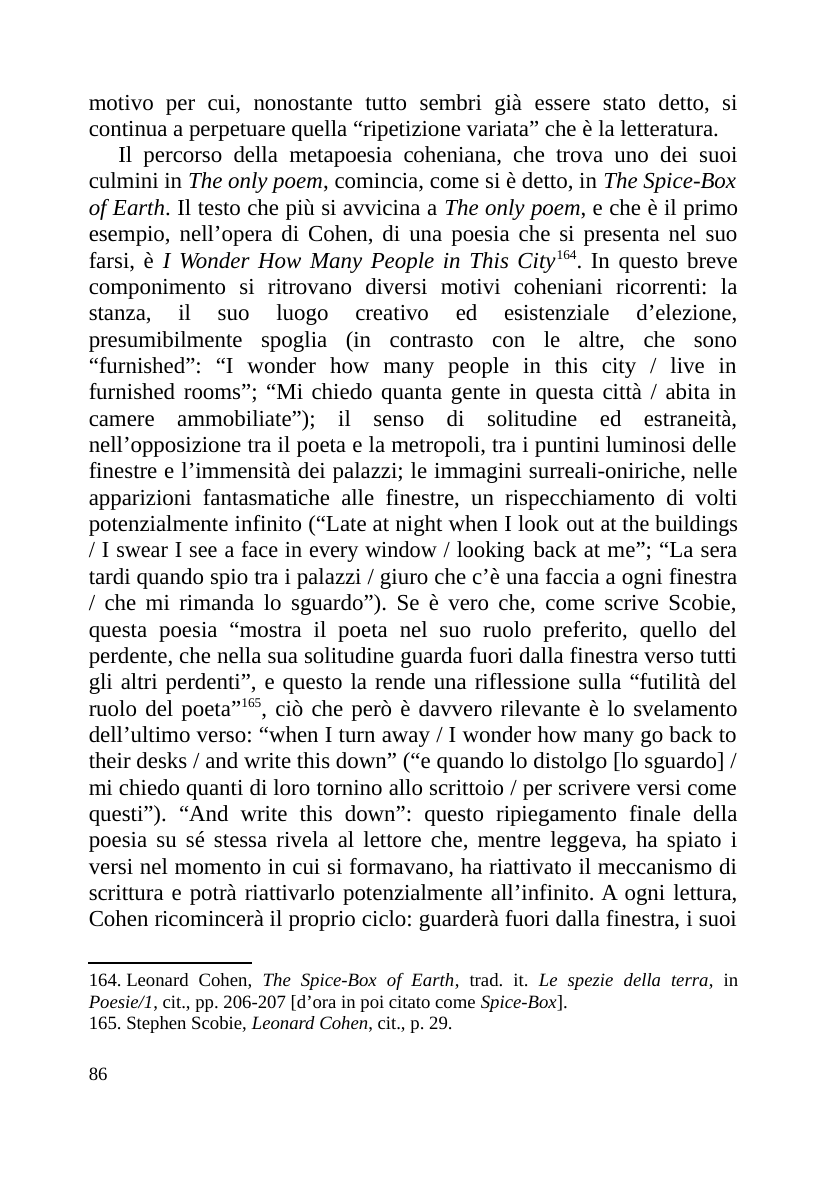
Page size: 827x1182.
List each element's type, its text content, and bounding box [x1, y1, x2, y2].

text Leonard Cohen, The Spice-Box of Earth, trad. it. Le spezie della terra, in Poesie/1, cit., pp. 206-207 [d’ora in poi citato come Spice-Box]. [88, 969, 738, 1012]
text Stephen Scobie, Leonard Cohen, cit., p. 29. [88, 1012, 738, 1034]
text motivo per cui, nonostante tutto sembri già essere stato detto, si continua a perpetuare quella “ripetizione variata” che è la letteratura. [88, 88, 738, 141]
text Il percorso della metapoesia coheniana, che trova uno dei suoi culmini in The only poem, comincia, come si è detto, in The Spice-Box of Earth. Il testo che più si avvicina a The only poem, e che è il primo esempio, nell’opera di Cohen, di una poesia che si presenta nel suo farsi, è I Wonder How Many People in This City. In questo breve componimento si ritrovano diversi motivi coheniani ricorrenti: la stanza, il suo luogo creativo ed esistenziale d’elezione, presumibilmente spoglia (in contrasto con le altre, che sono “furnished”: “I wonder how many people in this city / live in furnished rooms”; “Mi chiedo quanta gente in questa città / abita in camere ammobiliate”); il senso di solitudine ed estraneità, nell’opposizione tra il poeta e la metropoli, tra i puntini luminosi delle finestre e l’immensità dei palazzi; le immagini surreali-oniriche, nelle apparizioni fantasmatiche alle finestre, un rispecchiamento di volti potenzialmente infinito (“Late at night when I look out at the buildings / I swear I see a face in every window / looking back at me”; “La sera tardi quando spio tra i palazzi / giuro che c’è una faccia a ogni finestra / che mi rimanda lo sguardo”). Se è vero che, come scrive Scobie, questa poesia “mostra il poeta nel suo ruolo preferito, quello del perdente, che nella sua solitudine guarda fuori dalla finestra verso tutti gli altri perdenti”, e questo la rende una riflessione sulla “futilità del ruolo del poeta”, ciò che però è davvero rilevante è lo svelamento dell’ultimo verso: “when I turn away / I wonder how many go back to their desks / and write this down” (“e quando lo distolgo [lo sguardo] / mi chiedo quanti di loro tornino allo scrittoio / per scrivere versi come questi”). “And write this down”: questo ripiegamento finale della poesia su sé stessa rivela al lettore che, mentre leggeva, ha spiato i versi nel momento in cui si formavano, ha riattivato il meccanismo di scrittura e potrà riattivarlo potenzialmente all’infinito. A ogni lettura, Cohen ricomincerà il proprio ciclo: guarderà fuori dalla finestra, i suoi [88, 141, 738, 932]
